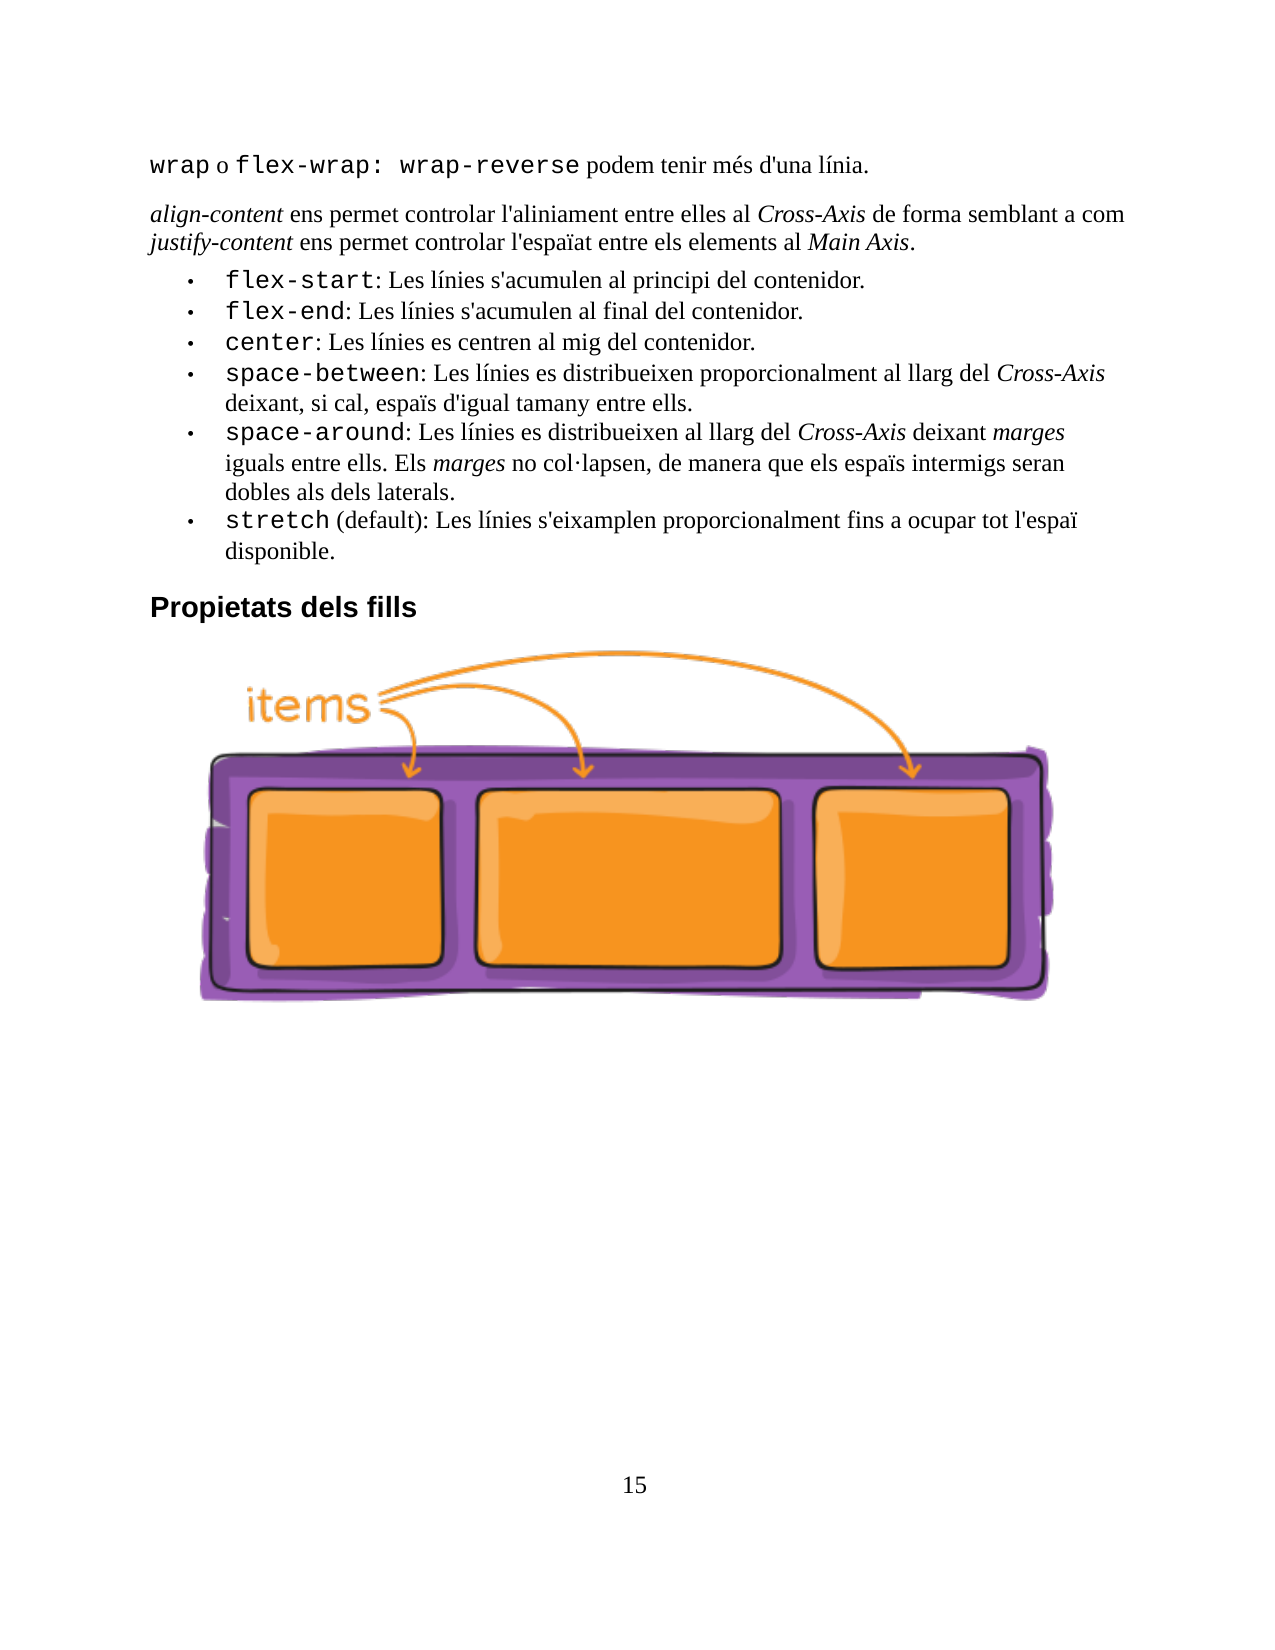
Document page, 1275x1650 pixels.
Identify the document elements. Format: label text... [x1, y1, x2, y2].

text align-content ens permet controlar l'aliniament entre elles al Cross-Axis de forma semblant a com justify-content ens permet controlar l'espaïat entre els elements al Main Axis. [150, 199, 1125, 256]
picture [150, 636, 1104, 1016]
list stretch (default): Les línies s'eixamplen proporcionalment fins a ocupar tot l'espaï disponible. [187, 506, 1125, 565]
subtitle Propietats dels fills [150, 590, 1125, 624]
list flex-start: Les línies s'acumulen al principi del contenidor. [187, 265, 1125, 296]
list space-around: Les línies es distribueixen al llarg del Cross-Axis deixant marges iguals entre ells. Els marges no col·lapsen, de manera que els espaïs intermigs seran dobles als dels laterals. [187, 417, 1125, 506]
list flex-end: Les línies s'acumulen al final del contenidor. [187, 296, 1125, 327]
text wrap o flex-wrap: wrap-reverse podem tenir més d'una línia. [150, 150, 1125, 181]
list space-between: Les línies es distribueixen proporcionalment al llarg del Cross-Axis deixant, si cal, espaïs d'igual tamany entre ells. [187, 358, 1125, 417]
list center: Les línies es centren al mig del contenidor. [187, 327, 1125, 358]
